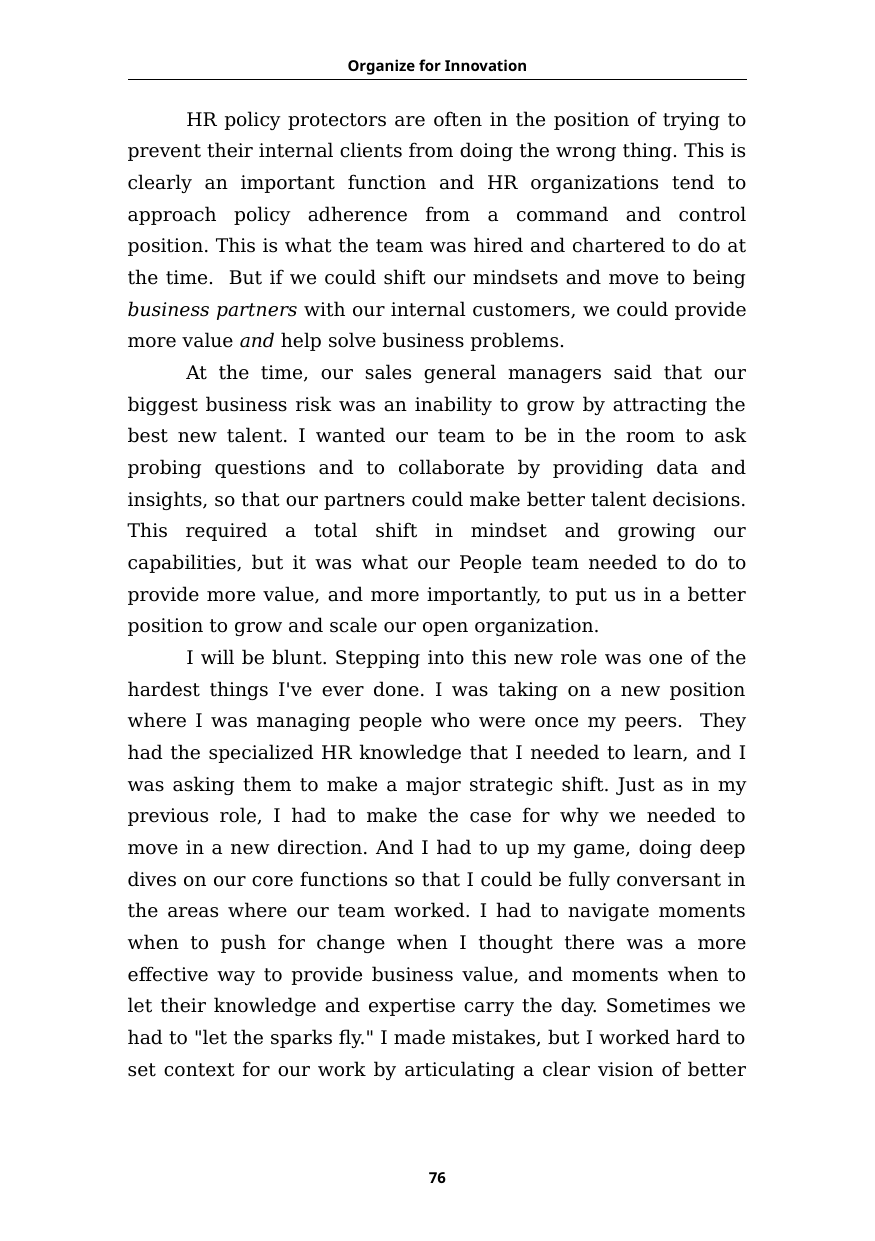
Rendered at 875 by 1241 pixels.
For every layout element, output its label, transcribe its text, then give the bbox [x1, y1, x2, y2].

text At the time, our sales general managers said that our biggest business risk was an inability to grow by attracting the best new talent. I wanted our team to be in the room to ask probing questions and to collaborate by providing data and insights, so that our partners could make better talent decisions. This required a total shift in mindset and growing our capabilities, but it was what our People team needed to do to provide more value, and more importantly, to put us in a better position to grow and scale our open organization. [127, 362, 747, 637]
text HR policy protectors are often in the position of trying to prevent their internal clients from doing the wrong thing. This is clearly an important function and HR organizations tend to approach policy adherence from a command and control position. This is what the team was hired and chartered to do at the time. But if we could shift our mindsets and move to being business partners with our internal customers, we could provide more value and help solve business problems. [127, 109, 747, 352]
text I will be blunt. Stepping into this new role was one of the hardest things I've ever done. I was taking on a new position where I was managing people who were once my peers. They had the specialized HR knowledge that I needed to learn, and I was asking them to make a major strategic shift. Just as in my previous role, I had to make the case for why we needed to move in a new direction. And I had to up my game, doing deep dives on our core functions so that I could be fully conversant in the areas where our team worked. I had to navigate moments when to push for change when I thought there was a more effective way to provide business value, and moments when to let their knowledge and expertise carry the day. Sometimes we had to "let the sparks fly." I made mistakes, but I worked hard to set context for our work by articulating a clear vision of better [127, 647, 747, 1081]
